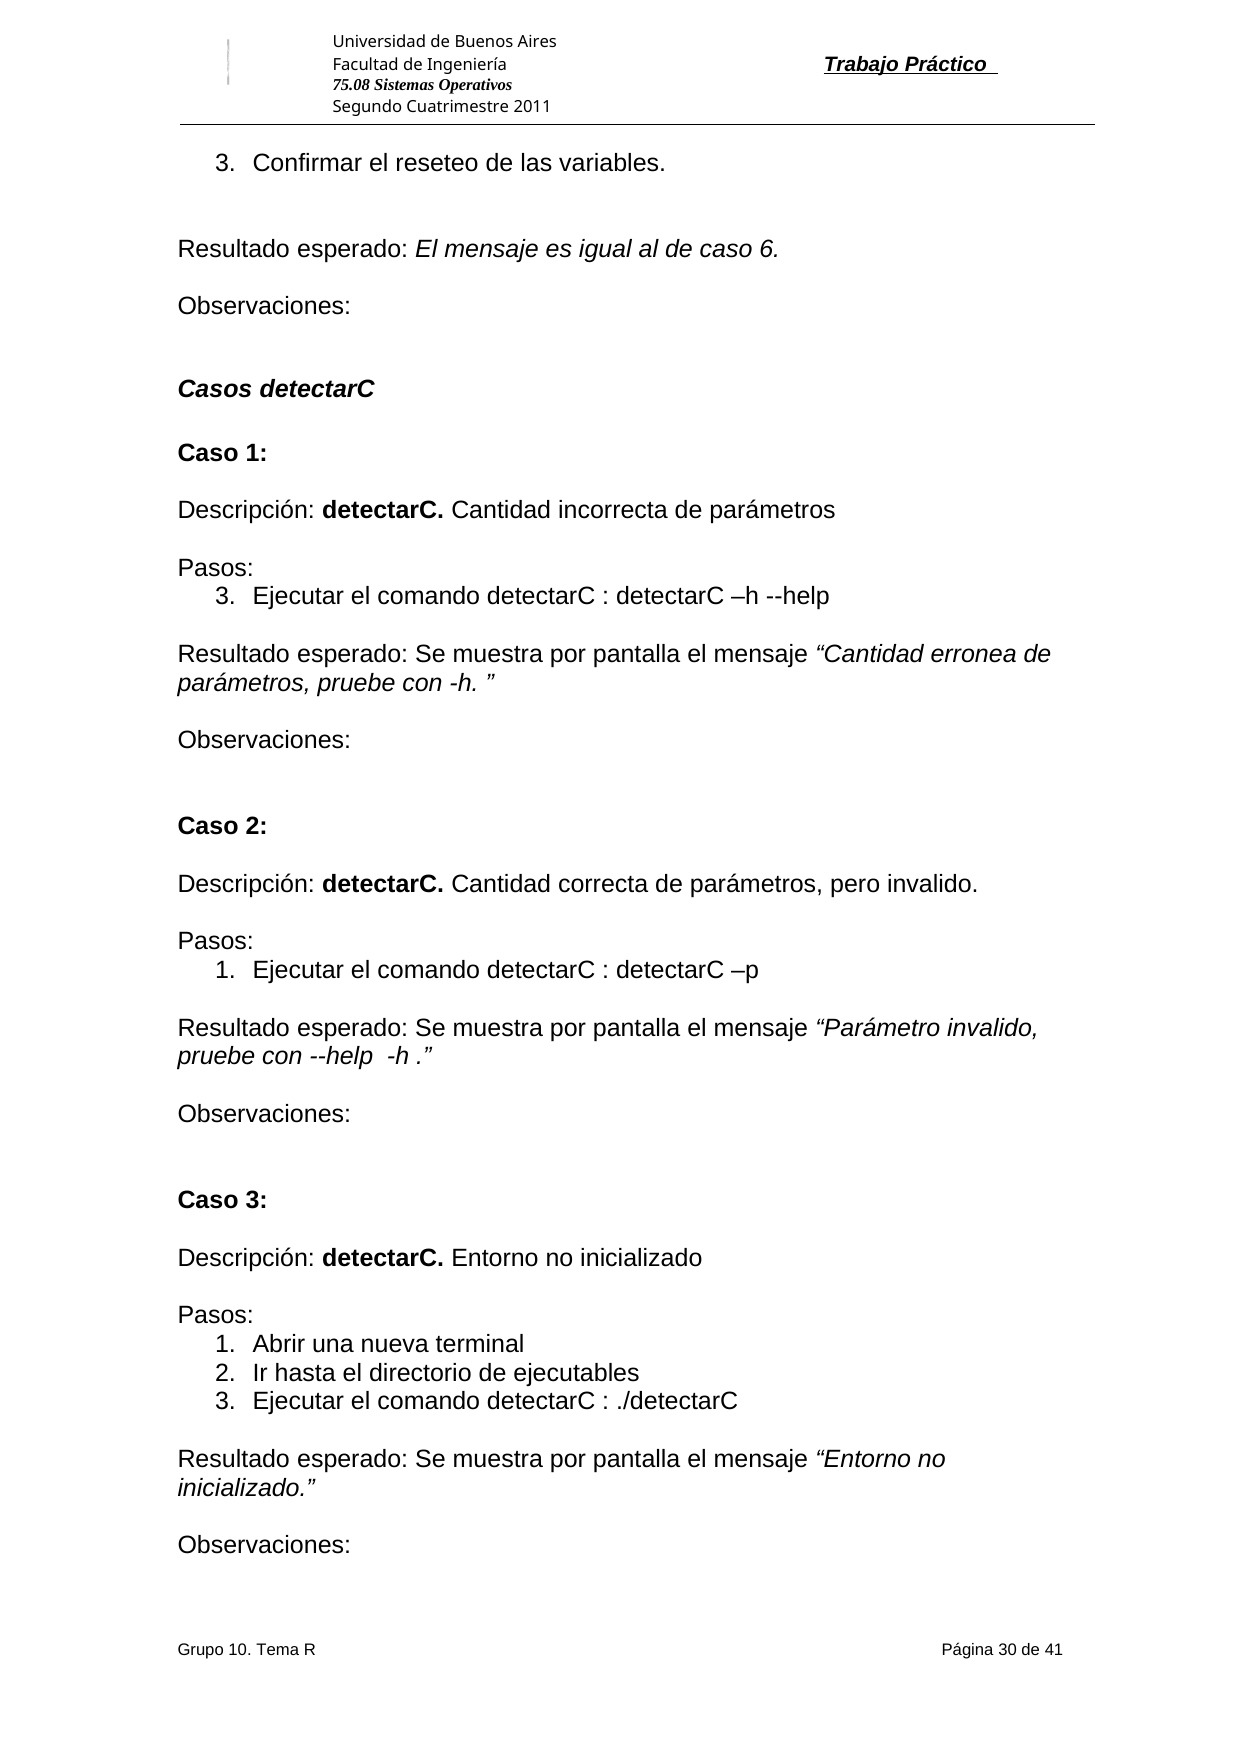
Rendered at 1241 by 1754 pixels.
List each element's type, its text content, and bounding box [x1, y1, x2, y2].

text Pasos: [177, 1300, 1063, 1329]
text Caso 2: [177, 811, 1063, 840]
text Resultado esperado: Se muestra por pantalla el mensaje “Parámetro invalido, pruebe con --help -h .” [177, 1013, 1063, 1070]
list Abrir una nueva terminal [215, 1329, 1063, 1358]
text Resultado esperado: El mensaje es igual al de caso 6. [177, 234, 1063, 263]
text Observaciones: [177, 1530, 1063, 1559]
list Confirmar el reseteo de las variables. [215, 148, 1063, 176]
text Observaciones: [177, 725, 1063, 754]
text Observaciones: [177, 291, 1063, 320]
list Ejecutar el comando detectarC : detectarC –h --help [215, 581, 1063, 610]
subtitle Casos detectarC [177, 374, 1063, 403]
text Descripción: detectarC. Cantidad incorrecta de parámetros [177, 495, 1063, 524]
text Descripción: detectarC. Entorno no inicializado [177, 1243, 1063, 1271]
text Pasos: [177, 553, 1063, 581]
text Caso 3: [177, 1185, 1063, 1214]
text Descripción: detectarC. Cantidad correcta de parámetros, pero invalido. [177, 869, 1063, 898]
text Observaciones: [177, 1099, 1063, 1128]
text Resultado esperado: Se muestra por pantalla el mensaje “Cantidad erronea de parámetros, pruebe con -h. ” [177, 639, 1063, 696]
text Resultado esperado: Se muestra por pantalla el mensaje “Entorno no inicializado.” [177, 1444, 1063, 1501]
text Pasos: [177, 926, 1063, 955]
text Caso 1: [177, 438, 1063, 466]
list Ir hasta el directorio de ejecutables [215, 1358, 1063, 1386]
list Ejecutar el comando detectarC : detectarC –p [215, 955, 1063, 984]
list Ejecutar el comando detectarC : ./detectarC [215, 1386, 1063, 1415]
